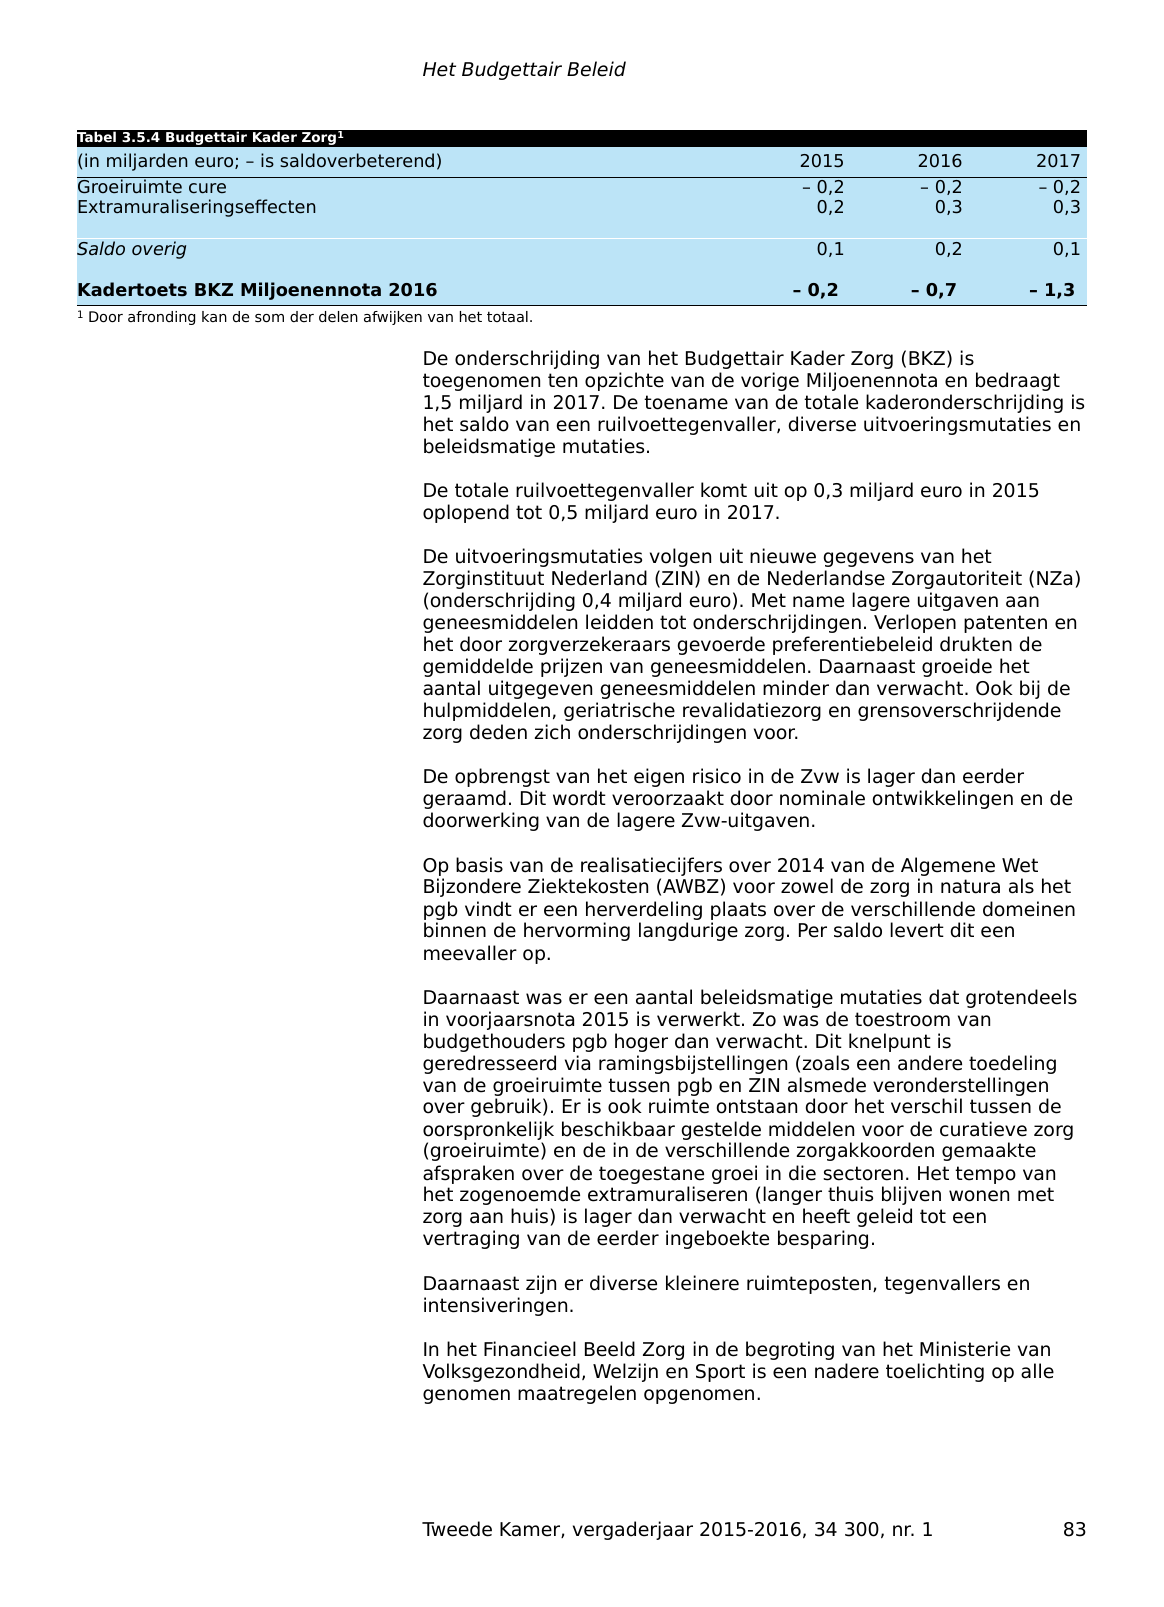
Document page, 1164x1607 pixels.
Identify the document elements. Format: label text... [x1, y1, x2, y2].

text Op basis van de realisatiecijfers over 2014 van de Algemene Wet Bijzondere Ziektekosten (AWBZ) voor zowel de zorg in natura als het pgb vindt er een herverdeling plaats over de verschillende domeinen binnen de hervorming langdurige zorg. Per saldo levert dit een meevaller op. [422, 854, 1087, 964]
table_cell Saldo overig [77, 239, 732, 259]
table_cell Kadertoets BKZ Miljoenennota 2016 [77, 280, 732, 305]
table_cell – 0,2 [969, 178, 1087, 197]
table_cell (in miljarden euro; – is saldoverbeterend) [77, 147, 732, 177]
table_cell 1 Door afronding kan de som der delen afwijken van het totaal. [77, 306, 1087, 326]
table_cell 0,3 [850, 197, 968, 218]
text De onderschrijding van het Budgettair Kader Zorg (BKZ) is toegenomen ten opzichte van de vorige Miljoenennota en bedraagt 1,5 miljard in 2017. De toename van de totale kaderonderschrijding is het saldo van een ruilvoettegenvaller, diverse uitvoeringsmutaties en beleidsmatige mutaties. [422, 348, 1087, 458]
table_cell [732, 218, 850, 238]
table_cell 2015 [732, 147, 850, 177]
table_cell 0,2 [850, 239, 968, 259]
text De opbrengst van het eigen risico in de Zvw is lager dan eerder geraamd. Dit wordt veroorzaakt door nominale ontwikkelingen en de doorwerking van de lagere Zvw-uitgaven. [422, 766, 1087, 832]
text Daarnaast was er een aantal beleidsmatige mutaties dat grotendeels in voorjaarsnota 2015 is verwerkt. Zo was de toestroom van budgethouders pgb hoger dan verwacht. Dit knelpunt is geredresseerd via ramingsbijstellingen (zoals een andere toedeling van de groeiruimte tussen pgb en ZIN alsmede veronderstellingen over gebruik). Er is ook ruimte ontstaan door het verschil tussen de oorspronkelijk beschikbaar gestelde middelen voor de curatieve zorg (groeiruimte) en de in de verschillende zorgakkoorden gemaakte afspraken over de toegestane groei in die sectoren. Het tempo van het zogenoemde extramuraliseren (langer thuis blijven wonen met zorg aan huis) is lager dan verwacht en heeft geleid tot een vertraging van de eerder ingeboekte besparing. [422, 987, 1087, 1250]
table_cell – 1,3 [969, 280, 1087, 305]
table_cell – 0,2 [732, 280, 850, 305]
table_cell Groeiruimte cure [77, 178, 732, 197]
table_header Tabel 3.5.4 Budgettair Kader Zorg1 [77, 130, 1087, 146]
table_cell [850, 259, 968, 280]
table_cell – 0,2 [850, 178, 968, 197]
text In het Financieel Beeld Zorg in de begroting van het Ministerie van Volksgezondheid, Welzijn en Sport is een nadere toelichting op alle genomen maatregelen opgenomen. [422, 1339, 1087, 1404]
table_cell 0,2 [732, 197, 850, 218]
table_cell 2016 [850, 147, 968, 177]
table_cell 0,3 [969, 197, 1087, 218]
text De totale ruilvoettegenvaller komt uit op 0,3 miljard euro in 2015 oplopend tot 0,5 miljard euro in 2017. [422, 480, 1087, 524]
table_cell [969, 218, 1087, 238]
table_cell 0,1 [969, 239, 1087, 259]
table_cell [77, 259, 732, 280]
table_cell Extramuraliseringseffecten [77, 197, 732, 218]
table_cell 0,1 [732, 239, 850, 259]
table_cell – 0,7 [850, 280, 968, 305]
text Daarnaast zijn er diverse kleinere ruimteposten, tegenvallers en intensiveringen. [422, 1272, 1087, 1316]
table_cell – 0,2 [732, 178, 850, 197]
table_cell [77, 218, 732, 238]
table_cell 2017 [969, 147, 1087, 177]
table_cell [850, 218, 968, 238]
table_cell [732, 259, 850, 280]
table_cell [969, 259, 1087, 280]
text De uitvoeringsmutaties volgen uit nieuwe gegevens van het Zorginstituut Nederland (ZIN) en de Nederlandse Zorgautoriteit (NZa) (onderschrijding 0,4 miljard euro). Met name lagere uitgaven aan geneesmiddelen leidden tot onderschrijdingen. Verlopen patenten en het door zorgverzekeraars gevoerde preferentiebeleid drukten de gemiddelde prijzen van geneesmiddelen. Daarnaast groeide het aantal uitgegeven geneesmiddelen minder dan verwacht. Ook bij de hulpmiddelen, geriatrische revalidatiezorg en grensoverschrijdende zorg deden zich onderschrijdingen voor. [422, 546, 1087, 744]
